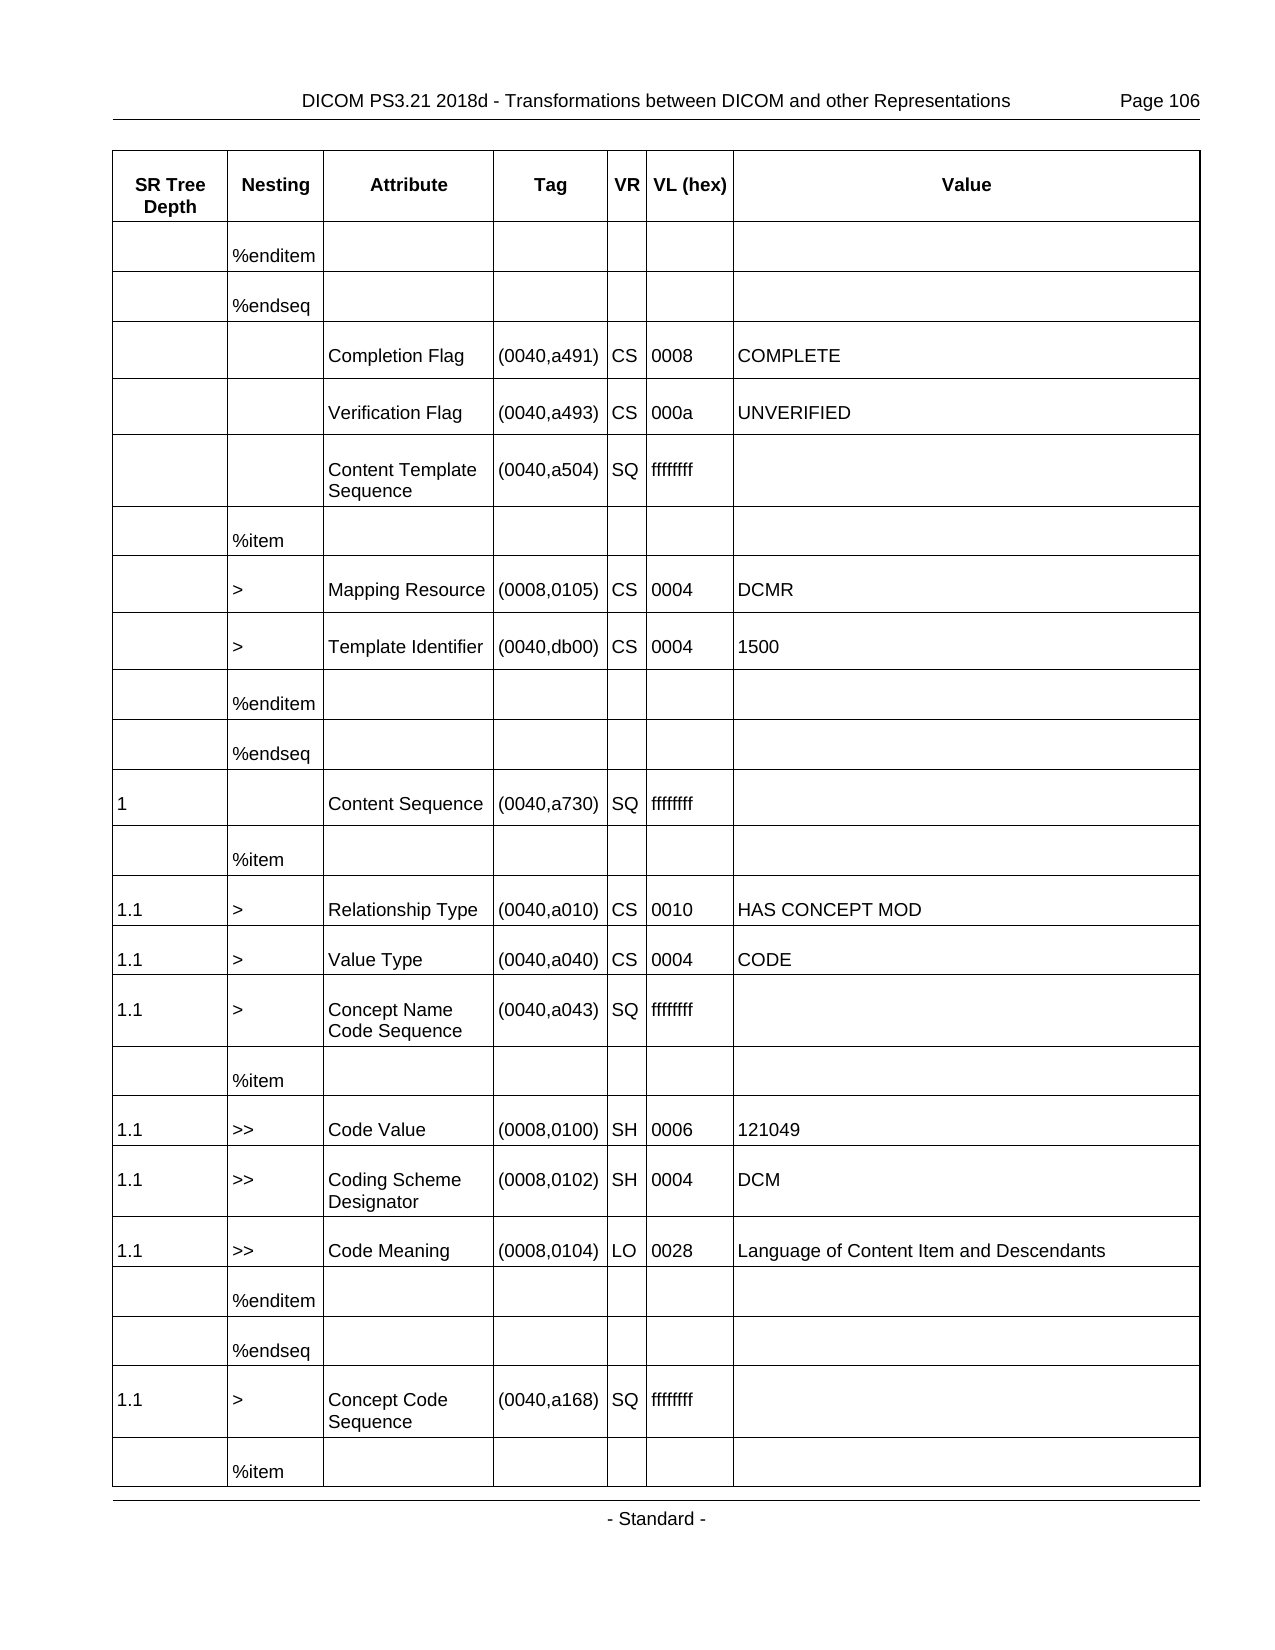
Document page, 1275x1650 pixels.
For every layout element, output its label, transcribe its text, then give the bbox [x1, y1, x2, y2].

table_cell CS [608, 379, 646, 434]
table_cell [324, 1047, 493, 1095]
table_cell (0008,0105) [494, 556, 607, 612]
table_cell (0008,0102) [494, 1146, 607, 1216]
table_cell (0040,a730) [494, 770, 607, 825]
table_cell [324, 720, 493, 768]
table_cell %enditem [228, 222, 323, 271]
table_cell LO [608, 1217, 646, 1266]
table_cell 1.1 [113, 1217, 227, 1266]
table_cell [494, 670, 607, 719]
table_cell %item [228, 826, 323, 875]
table_cell [734, 222, 1199, 271]
table_cell Coding Scheme Designator [324, 1146, 493, 1216]
table_cell 1.1 [113, 926, 227, 974]
table_cell DCMR [734, 556, 1199, 612]
table_cell [647, 1438, 733, 1486]
table_cell [324, 272, 493, 321]
table_cell [647, 507, 733, 555]
table_cell [324, 1438, 493, 1486]
table_cell [113, 435, 227, 506]
table_cell (0040,a491) [494, 322, 607, 377]
table_cell 1.1 [113, 1366, 227, 1437]
table_cell >> [228, 1217, 323, 1266]
table_cell Content Sequence [324, 770, 493, 825]
table_cell Verification Flag [324, 379, 493, 434]
table_cell %item [228, 1438, 323, 1486]
table_cell [734, 1438, 1199, 1486]
table_cell %item [228, 1047, 323, 1095]
table_cell SQ [608, 770, 646, 825]
table_cell 0008 [647, 322, 733, 377]
table_cell [647, 1317, 733, 1365]
table_cell [113, 322, 227, 377]
table_cell 0006 [647, 1096, 733, 1145]
table_cell [113, 1267, 227, 1316]
table_cell %endseq [228, 1317, 323, 1365]
table_cell [734, 975, 1199, 1046]
table_cell 1 [113, 770, 227, 825]
table_cell [734, 720, 1199, 768]
table_cell [734, 1317, 1199, 1365]
table_cell 0028 [647, 1217, 733, 1266]
table_cell CODE [734, 926, 1199, 974]
table_cell (0040,a493) [494, 379, 607, 434]
table_cell [647, 720, 733, 768]
table_header SR Tree Depth [113, 151, 227, 221]
table_header Nesting [228, 151, 323, 221]
table_cell SH [608, 1096, 646, 1145]
table_cell 0004 [647, 926, 733, 974]
table_cell [647, 222, 733, 271]
table_cell (0040,a504) [494, 435, 607, 506]
table_cell [228, 322, 323, 377]
table_cell 000a [647, 379, 733, 434]
table_cell [113, 222, 227, 271]
table_cell [228, 435, 323, 506]
table_cell %item [228, 507, 323, 555]
table_cell [324, 1317, 493, 1365]
table_cell (0040,a168) [494, 1366, 607, 1437]
table_cell [734, 507, 1199, 555]
table_cell 121049 [734, 1096, 1199, 1145]
table_cell 1.1 [113, 1096, 227, 1145]
table_cell ffffffff [647, 1366, 733, 1437]
table_cell CS [608, 322, 646, 377]
table_cell CS [608, 556, 646, 612]
table_cell Code Meaning [324, 1217, 493, 1266]
table_cell ffffffff [647, 435, 733, 506]
table_cell SH [608, 1146, 646, 1216]
table_cell HAS CONCEPT MOD [734, 876, 1199, 925]
table_cell [113, 1317, 227, 1365]
table_cell (0040,a010) [494, 876, 607, 925]
table_cell ffffffff [647, 975, 733, 1046]
table_cell ffffffff [647, 770, 733, 825]
table_cell Concept Code Sequence [324, 1366, 493, 1437]
table_cell [113, 826, 227, 875]
table_cell (0008,0104) [494, 1217, 607, 1266]
table_cell [608, 1047, 646, 1095]
table_cell [324, 826, 493, 875]
table_cell %endseq [228, 720, 323, 768]
table_cell (0040,db00) [494, 613, 607, 669]
table_cell [608, 720, 646, 768]
table_cell 1.1 [113, 975, 227, 1046]
table_cell [494, 272, 607, 321]
table_cell [494, 1047, 607, 1095]
table_cell [608, 507, 646, 555]
table_cell [608, 826, 646, 875]
table_cell [734, 1047, 1199, 1095]
table_cell > [228, 613, 323, 669]
table_cell [647, 1047, 733, 1095]
table_cell (0040,a043) [494, 975, 607, 1046]
table_cell [324, 1267, 493, 1316]
table_cell UNVERIFIED [734, 379, 1199, 434]
table_cell [228, 770, 323, 825]
table_cell Code Value [324, 1096, 493, 1145]
table_cell [734, 272, 1199, 321]
table_cell [113, 670, 227, 719]
table_cell (0008,0100) [494, 1096, 607, 1145]
table_cell CS [608, 926, 646, 974]
table_header VL (hex) [647, 151, 733, 221]
table_header VR [608, 151, 646, 221]
table_cell [608, 670, 646, 719]
table_cell >> [228, 1146, 323, 1216]
table_cell [494, 222, 607, 271]
table_cell (0040,a040) [494, 926, 607, 974]
table_cell Template Identifier [324, 613, 493, 669]
table_cell [608, 272, 646, 321]
table_cell Relationship Type [324, 876, 493, 925]
table_cell [324, 670, 493, 719]
table_cell [494, 1267, 607, 1316]
table_cell SQ [608, 435, 646, 506]
table_cell COMPLETE [734, 322, 1199, 377]
table_cell %enditem [228, 670, 323, 719]
table_cell > [228, 975, 323, 1046]
table_cell [647, 826, 733, 875]
table_header Value [734, 151, 1199, 221]
table_cell 0010 [647, 876, 733, 925]
table_cell [494, 1317, 607, 1365]
table_header Tag [494, 151, 607, 221]
table_cell [113, 613, 227, 669]
table_cell DCM [734, 1146, 1199, 1216]
table_cell > [228, 1366, 323, 1437]
table_cell >> [228, 1096, 323, 1145]
table_header Attribute [324, 151, 493, 221]
table_cell [494, 720, 607, 768]
table_cell 1.1 [113, 876, 227, 925]
table_cell 0004 [647, 1146, 733, 1216]
table_cell CS [608, 613, 646, 669]
table_cell [113, 556, 227, 612]
table_cell 1500 [734, 613, 1199, 669]
table_cell [608, 1267, 646, 1316]
table_cell [113, 720, 227, 768]
table_cell > [228, 876, 323, 925]
table_cell CS [608, 876, 646, 925]
table_cell Completion Flag [324, 322, 493, 377]
table_cell %endseq [228, 272, 323, 321]
table_cell [734, 1366, 1199, 1437]
table_cell %enditem [228, 1267, 323, 1316]
table_cell Content Template Sequence [324, 435, 493, 506]
table_cell [734, 770, 1199, 825]
table_cell Mapping Resource [324, 556, 493, 612]
table_cell [113, 272, 227, 321]
table_cell Concept Name Code Sequence [324, 975, 493, 1046]
table_cell [494, 1438, 607, 1486]
table_cell [113, 1047, 227, 1095]
table_cell > [228, 556, 323, 612]
table_cell [113, 379, 227, 434]
table_cell > [228, 926, 323, 974]
table_cell [113, 507, 227, 555]
table_cell [734, 670, 1199, 719]
table_cell [113, 1438, 227, 1486]
table_cell SQ [608, 1366, 646, 1437]
table_cell Language of Content Item and Descendants [734, 1217, 1199, 1266]
table_cell [734, 826, 1199, 875]
table_cell [494, 507, 607, 555]
table_cell [608, 1317, 646, 1365]
table_cell [647, 670, 733, 719]
table_cell Value Type [324, 926, 493, 974]
table_cell [228, 379, 323, 434]
table_cell [324, 222, 493, 271]
table_cell [647, 1267, 733, 1316]
table_cell [608, 222, 646, 271]
table_cell [647, 272, 733, 321]
table_cell [734, 435, 1199, 506]
table_cell [324, 507, 493, 555]
table_cell [494, 826, 607, 875]
table_cell 0004 [647, 613, 733, 669]
table_cell SQ [608, 975, 646, 1046]
table_cell [608, 1438, 646, 1486]
table_cell 0004 [647, 556, 733, 612]
table_cell 1.1 [113, 1146, 227, 1216]
table_cell [734, 1267, 1199, 1316]
